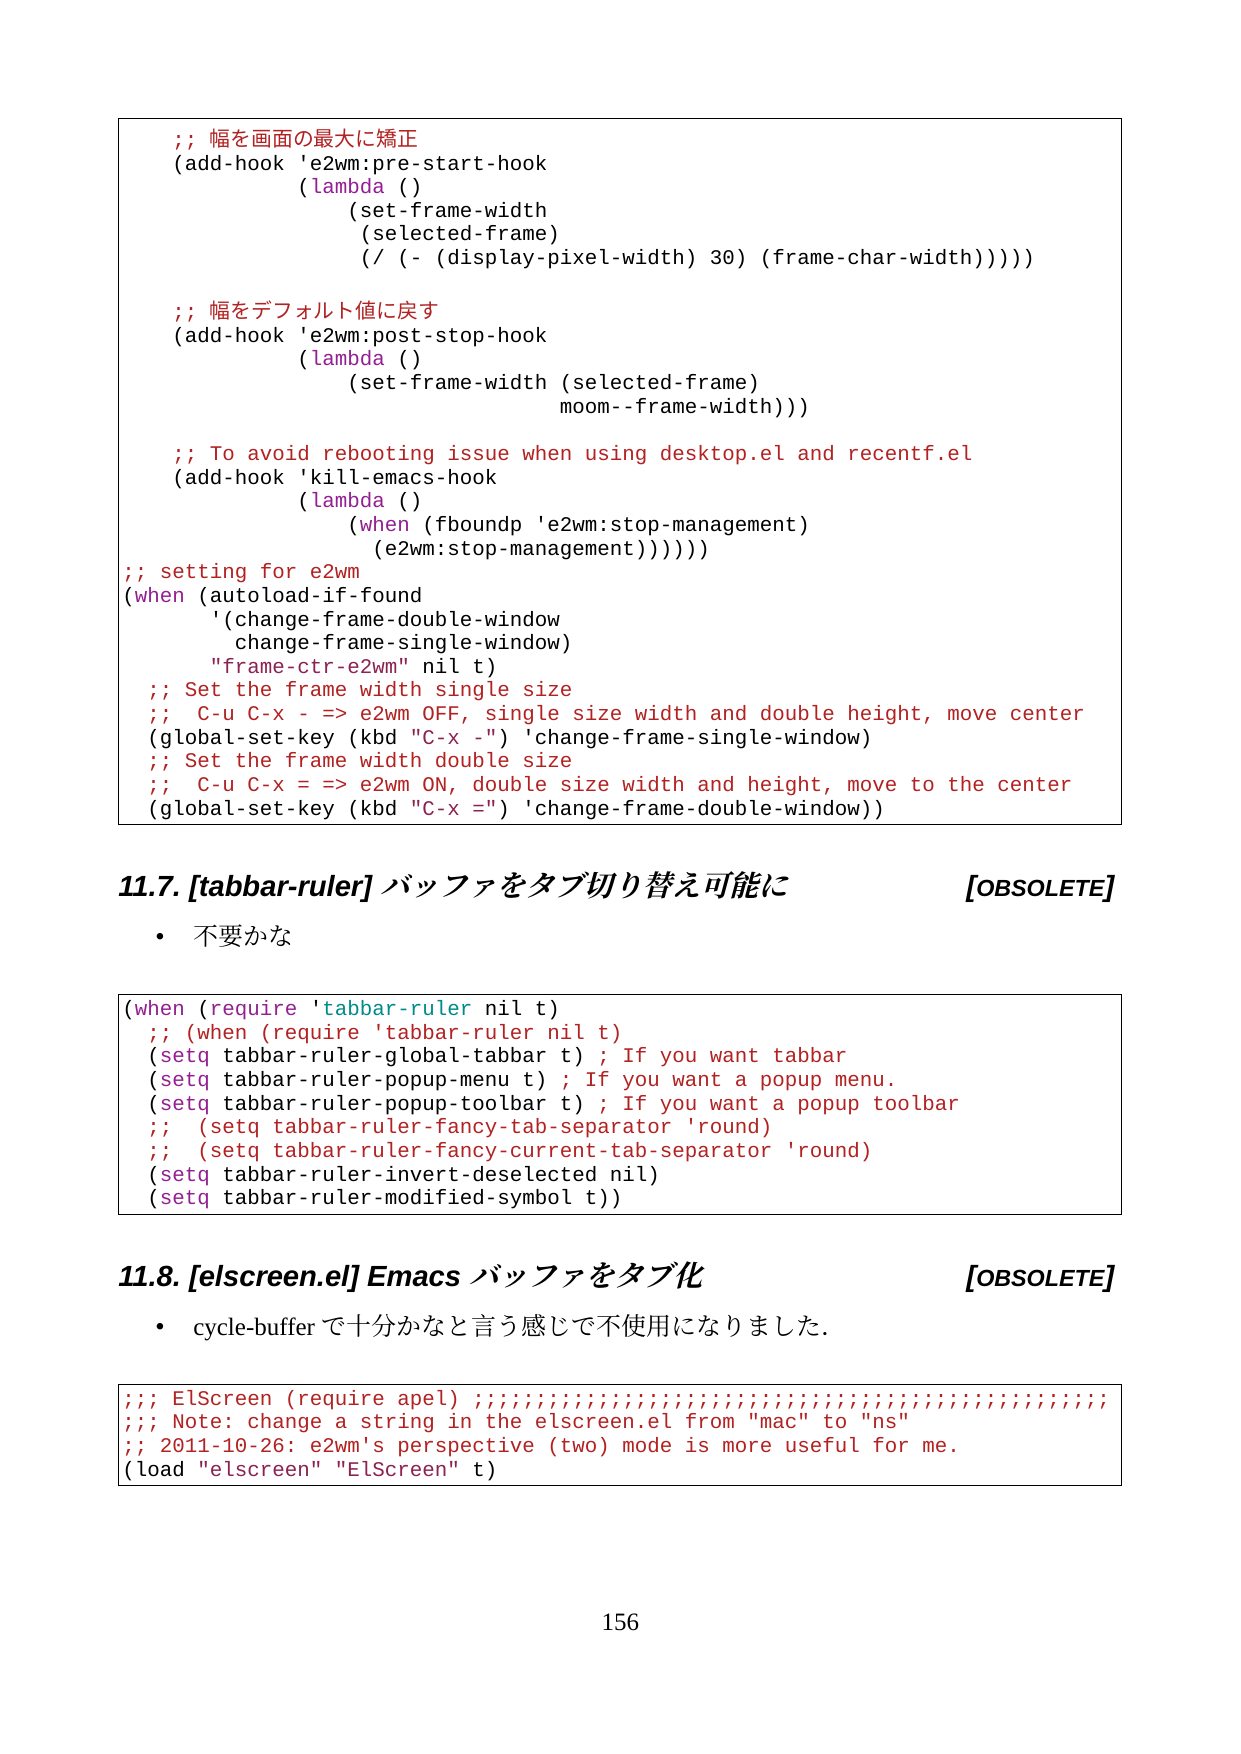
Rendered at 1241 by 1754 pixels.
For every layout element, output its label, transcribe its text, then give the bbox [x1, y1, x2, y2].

text (lambda () [119, 344, 1121, 368]
text (global-set-key (kbd "C-x -") 'change-frame-single-window) [119, 723, 1121, 746]
text (when (require 'tabbar-ruler nil t) [119, 995, 1121, 1018]
subtitle [tabbar-ruler] バッファをタブ切り替え可能に [obsolete] [118, 863, 1122, 904]
text (setq tabbar-ruler-modified-symbol t)) [119, 1183, 1121, 1214]
text "frame-ctr-e2wm" nil t) [119, 652, 1121, 676]
text ;; 2011-10-26: e2wm's perspective (two) mode is more useful for me. [119, 1431, 1121, 1455]
text ;;; Note: change a string in the elscreen.el from "mac" to "ns" [119, 1408, 1121, 1431]
text (e2wm:stop-management)))))) [119, 534, 1121, 557]
text (set-frame-width (selected-frame) [119, 368, 1121, 392]
text (when (autoload-if-found [119, 581, 1121, 604]
text (setq tabbar-ruler-global-tabbar t) ; If you want tabbar [119, 1042, 1121, 1065]
text ;; setting for e2wm [119, 557, 1121, 581]
text ;; 幅をデフォルト値に戻す [119, 290, 1121, 321]
text ;; (setq tabbar-ruler-fancy-current-tab-separator 'round) [119, 1136, 1121, 1160]
text (lambda () [119, 172, 1121, 196]
text ;;; ElScreen (require apel) ;;;;;;;;;;;;;;;;;;;;;;;;;;;;;;;;;;;;;;;;;;;;;;;;;;; [119, 1385, 1121, 1408]
text (set-frame-width [119, 196, 1121, 219]
list 不要かな [156, 917, 1122, 982]
text (global-set-key (kbd "C-x =") 'change-frame-double-window)) [119, 794, 1121, 824]
subtitle [elscreen.el] Emacs バッファをタブ化 [obsolete] [118, 1252, 1122, 1294]
text (setq tabbar-ruler-popup-menu t) ; If you want a popup menu. [119, 1065, 1121, 1089]
text ;; C-u C-x = => e2wm ON, double size width and height, move to the center [119, 770, 1121, 794]
text ;; (when (require 'tabbar-ruler nil t) [119, 1018, 1121, 1042]
text (lambda () [119, 486, 1121, 510]
text (add-hook 'e2wm:pre-start-hook [119, 148, 1121, 172]
text ;; Set the frame width double size [119, 746, 1121, 770]
text ;; C-u C-x - => e2wm OFF, single size width and double height, move center [119, 699, 1121, 723]
text change-frame-single-window) [119, 628, 1121, 652]
text (selected-frame) [119, 219, 1121, 243]
text (load "elscreen" "ElScreen" t) [119, 1455, 1121, 1485]
text ;; To avoid rebooting issue when using desktop.el and recentf.el [119, 439, 1121, 463]
text ;; 幅を画面の最大に矯正 [119, 119, 1121, 148]
text '(change-frame-double-window [119, 604, 1121, 628]
list cycle-buffer で十分かなと言う感じで不使用になりました． [156, 1307, 1122, 1371]
text (setq tabbar-ruler-popup-toolbar t) ; If you want a popup toolbar [119, 1089, 1121, 1112]
text moom--frame-width))) [119, 392, 1121, 415]
text ;; Set the frame width single size [119, 676, 1121, 699]
text ;; (setq tabbar-ruler-fancy-tab-separator 'round) [119, 1112, 1121, 1136]
text (/ (- (display-pixel-width) 30) (frame-char-width))))) [119, 243, 1121, 267]
text (add-hook 'kill-emacs-hook [119, 463, 1121, 486]
text (setq tabbar-ruler-invert-deselected nil) [119, 1160, 1121, 1183]
text (add-hook 'e2wm:post-stop-hook [119, 321, 1121, 344]
text (when (fboundp 'e2wm:stop-management) [119, 510, 1121, 534]
